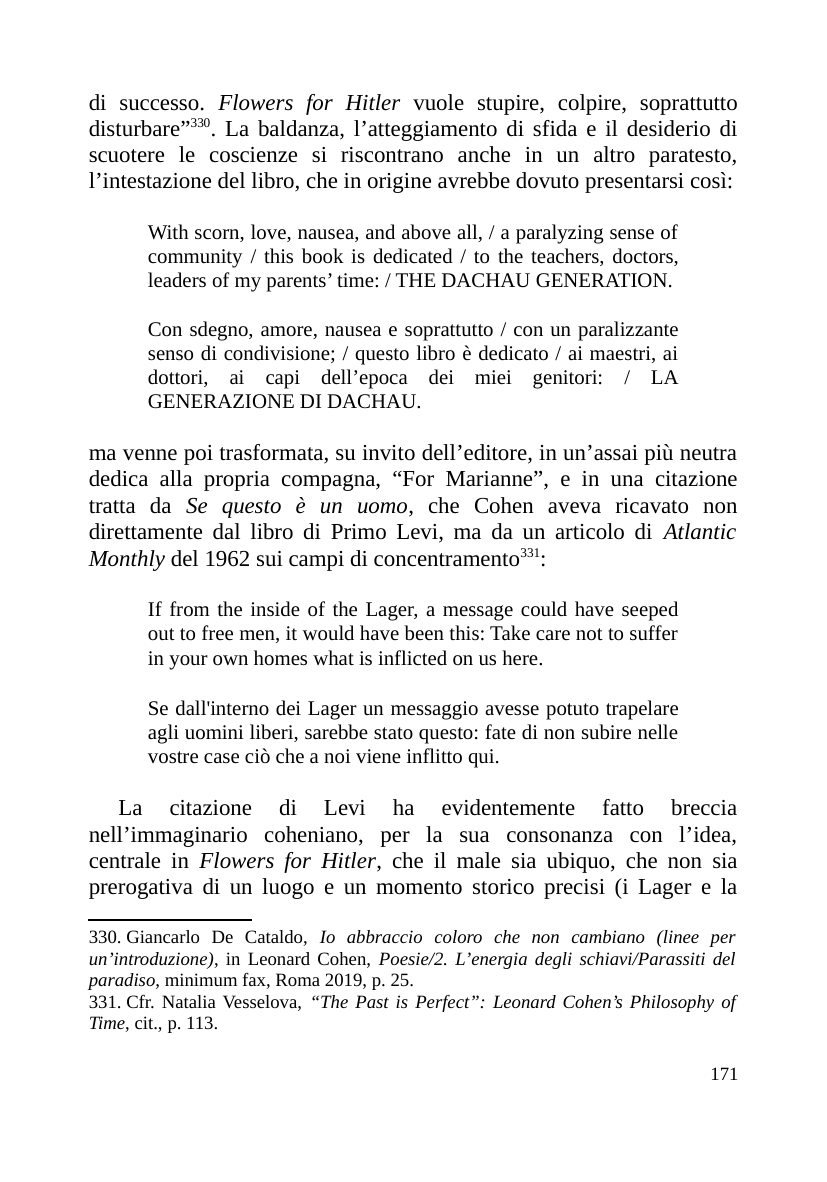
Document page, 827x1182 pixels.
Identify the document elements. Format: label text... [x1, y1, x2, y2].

text di successo. Flowers for Hitler vuole stupire, colpire, soprattutto disturbare”. La baldanza, l’atteggiamento di sfida e il desiderio di scuotere le coscienze si riscontrano anche in un altro paratesto, l’intestazione del libro, che in origine avrebbe dovuto presentarsi così: [88, 88, 738, 194]
text Giancarlo De Cataldo, Io abbraccio coloro che non cambiano (linee per un’introduzione), in Leonard Cohen, Poesie/2. L’energia degli schiavi/Parassiti del paradiso, minimum fax, Roma 2019, p. 25. [88, 926, 738, 991]
text ma venne poi trasformata, su invito dell’editore, in un’assai più neutra dedica alla propria compagna, “For Marianne”, e in una citazione tratta da Se questo è un uomo, che Cohen aveva ricavato non direttamente dal libro di Primo Levi, ma da un articolo di Atlantic Monthly del 1962 sui campi di concentramento: [88, 439, 738, 571]
text Se dall'interno dei Lager un messaggio avesse potuto trapelare agli uomini liberi, sarebbe stato questo: fate di non subire nelle vostre case ciò che a noi viene inflitto qui. [148, 696, 679, 768]
text Con sdegno, amore, nausea e soprattutto / con un paralizzante senso di condivisione; / questo libro è dedicato / ai maestri, ai dottori, ai capi dell’epoca dei miei genitori: / LA GENERAZIONE DI DACHAU. [148, 317, 679, 413]
text La citazione di Levi ha evidentemente fatto breccia nell’immaginario coheniano, per la sua consonanza con l’idea, centrale in Flowers for Hitler, che il male sia ubiquo, che non sia prerogativa di un luogo e un momento storico precisi (i Lager e la [88, 794, 738, 900]
text With scorn, love, nausea, and above all, / a paralyzing sense of community / this book is dedicated / to the teachers, doctors, leaders of my parents’ time: / THE DACHAU GENERATION. [148, 220, 679, 292]
text Cfr. Natalia Vesselova, “The Past is Perfect”: Leonard Cohen’s Philosophy of Time, cit., p. 113. [88, 991, 738, 1034]
text If from the inside of the Lager, a message could have seeped out to free men, it would have been this: Take care not to suffer in your own homes what is inflicted on us here. [148, 597, 679, 669]
